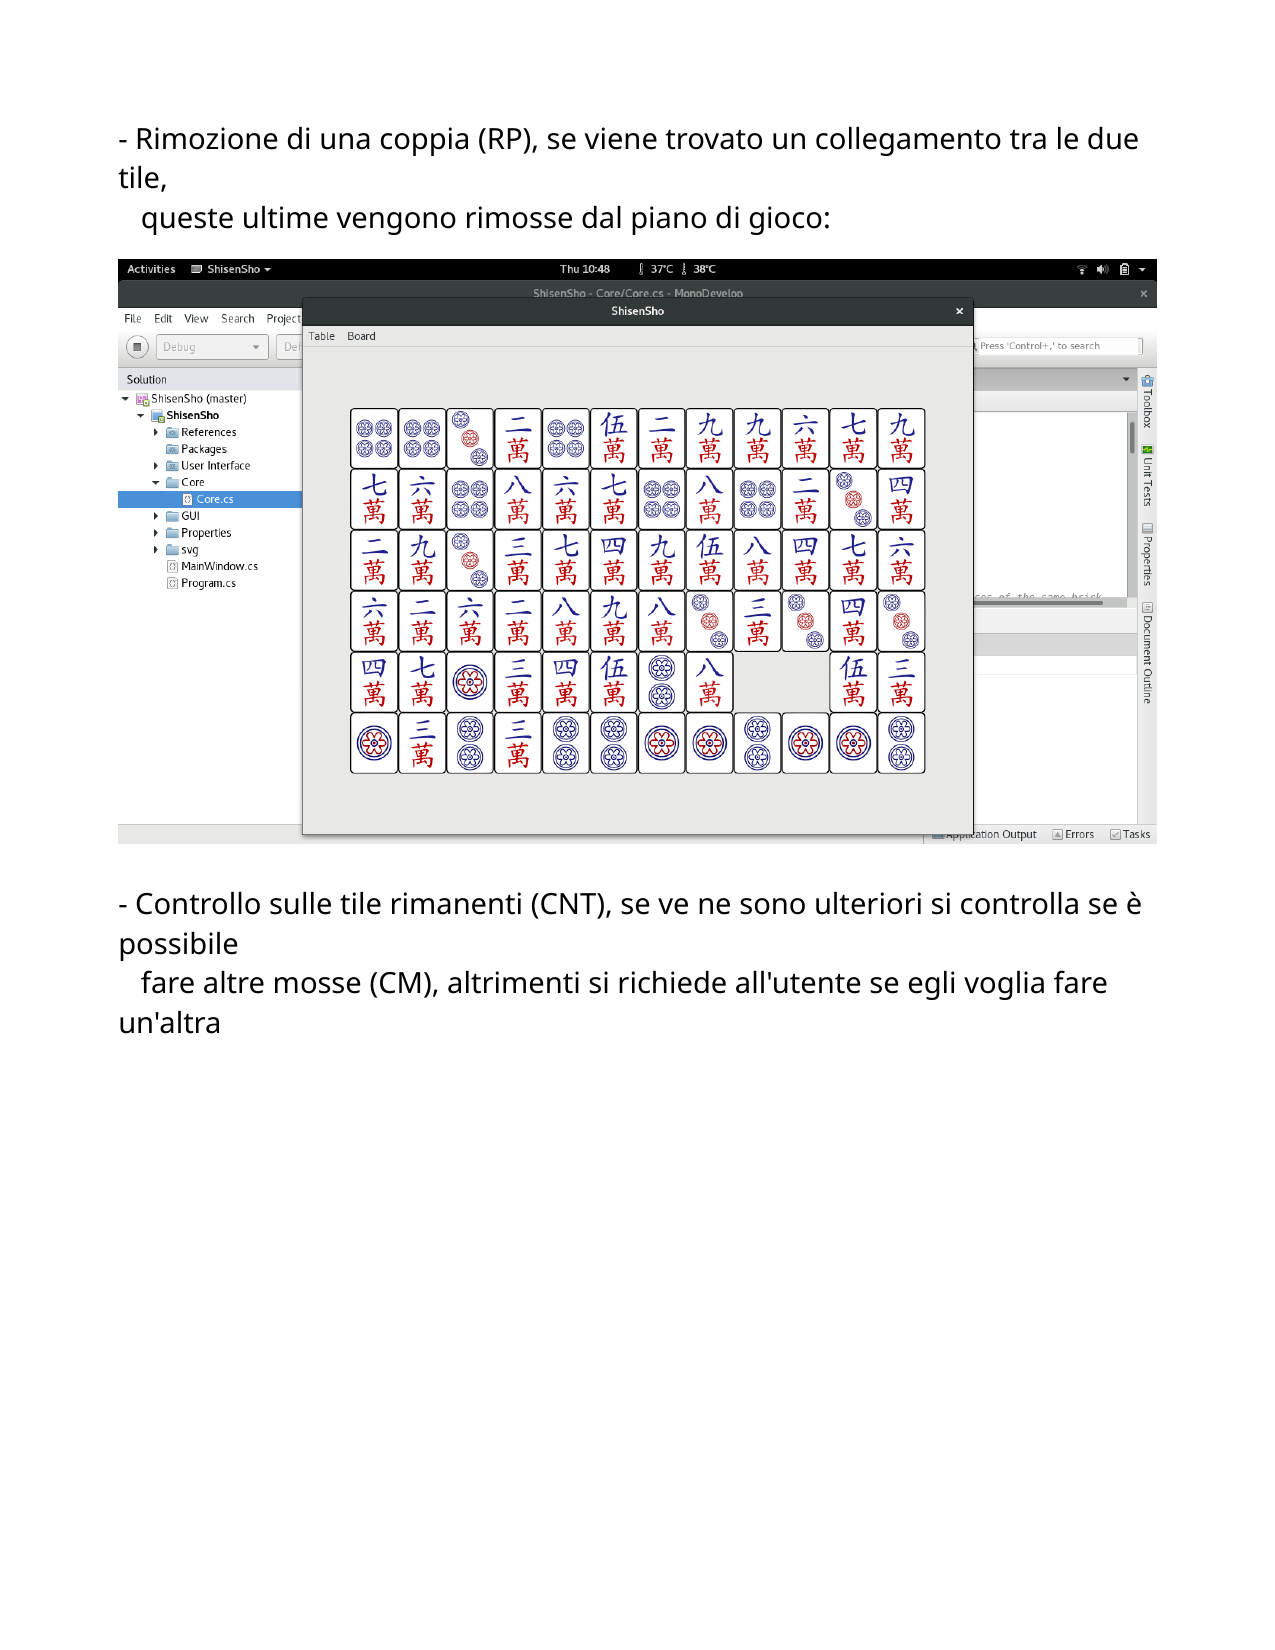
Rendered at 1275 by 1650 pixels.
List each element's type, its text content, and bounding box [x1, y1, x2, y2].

text - Controllo sulle tile rimanenti (CNT), se ve ne sono ulteriori si controlla se è possibile [118, 883, 1157, 963]
text fare altre mosse (CM), altrimenti si richiede all'utente se egli voglia fare un'altra [118, 963, 1157, 1042]
text queste ultime vengono rimosse dal piano di gioco: [118, 197, 1157, 237]
picture [118, 259, 1157, 844]
text - Rimozione di una coppia (RP), se viene trovato un collegamento tra le due tile, [118, 118, 1157, 197]
